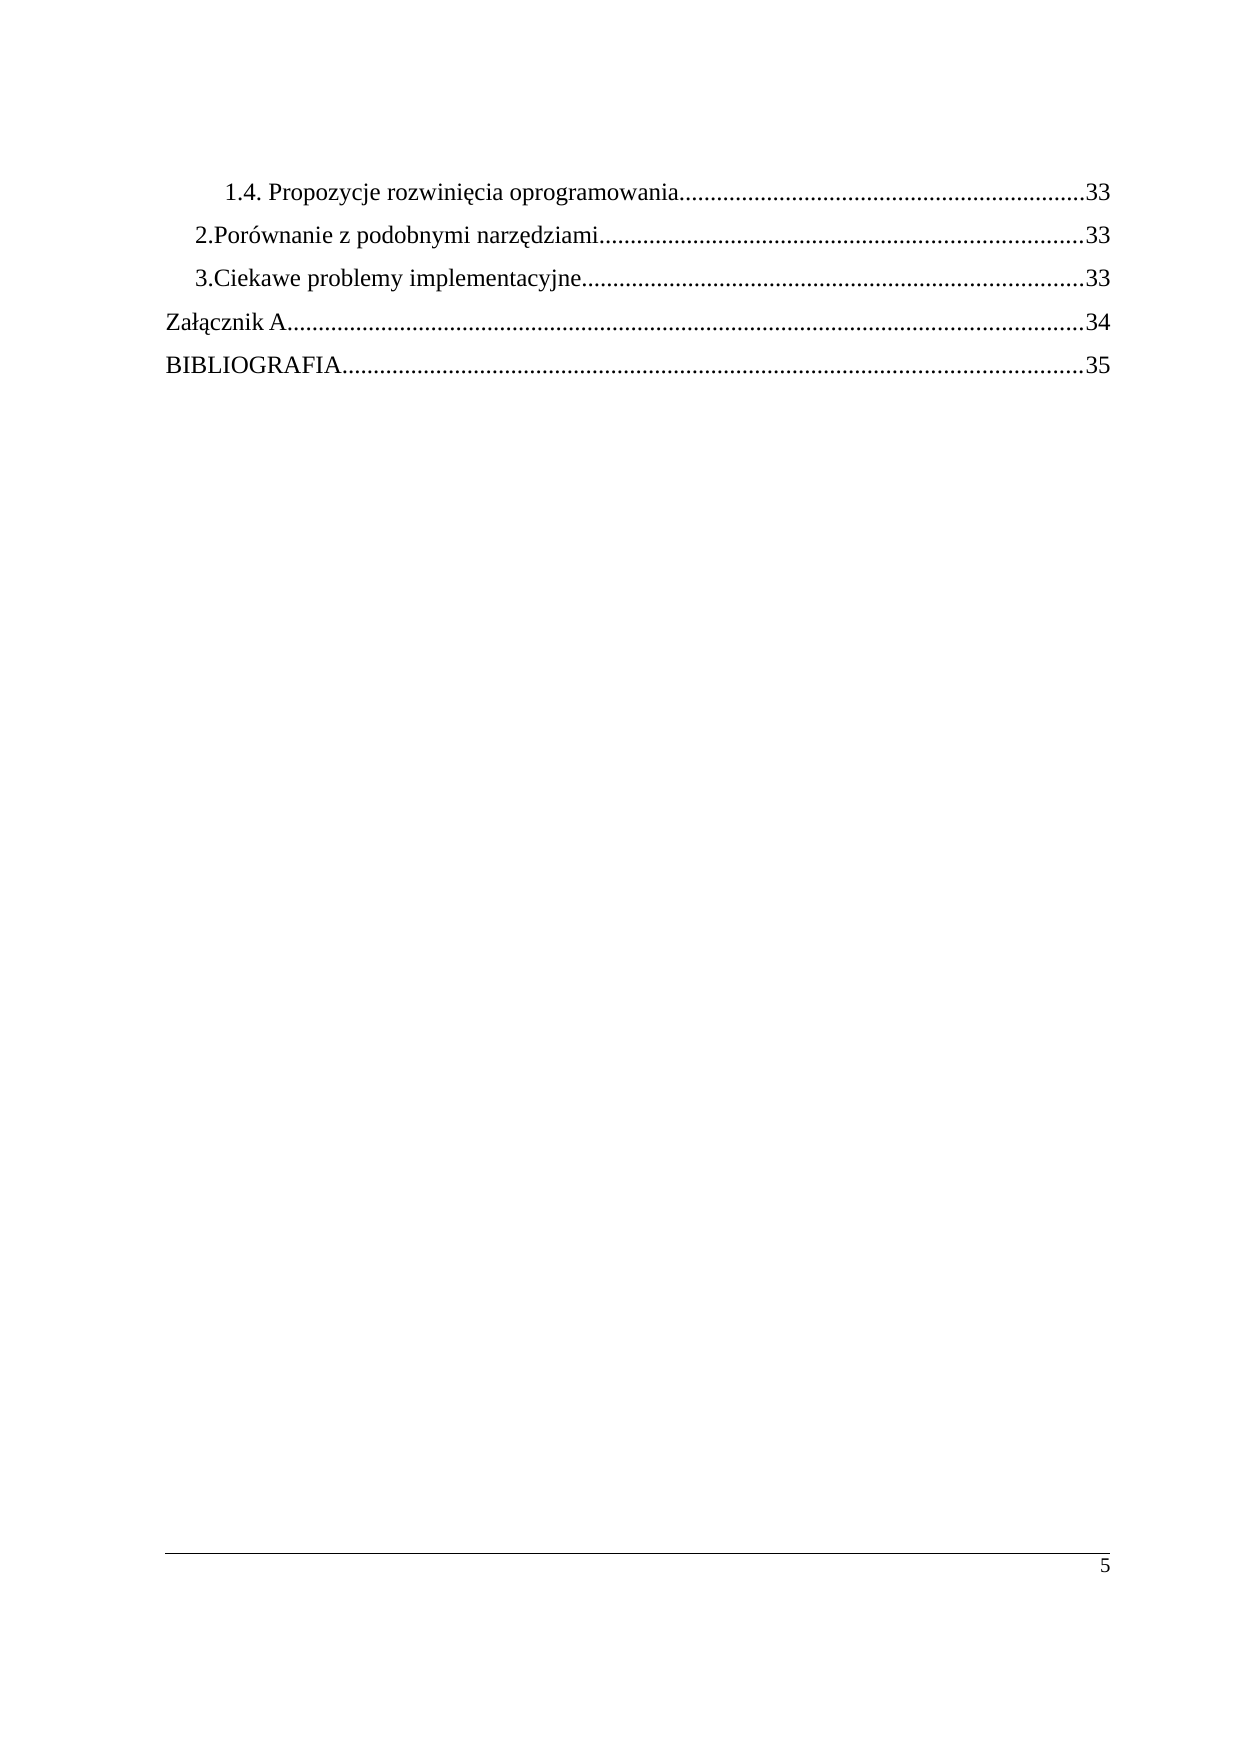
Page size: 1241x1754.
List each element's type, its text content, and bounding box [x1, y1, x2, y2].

text 2.Porównanie z podobnymi narzędziami 33 [195, 220, 1110, 249]
text BIBLIOGRAFIA 35 [165, 350, 1110, 378]
text 3.Ciekawe problemy implementacyjne 33 [195, 263, 1110, 292]
text 1.4. Propozycje rozwinięcia oprogramowania 33 [224, 177, 1110, 206]
text Załącznik A 34 [165, 307, 1110, 335]
